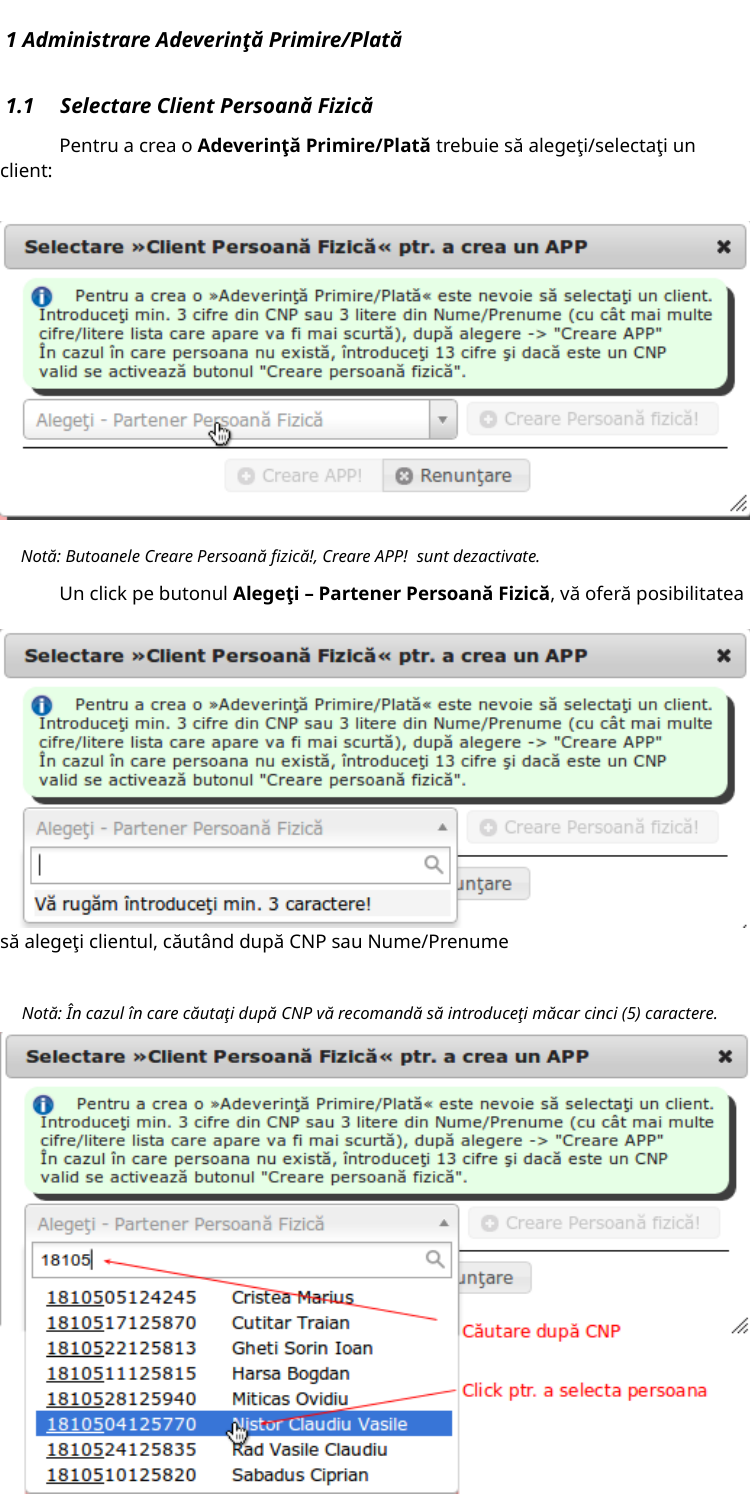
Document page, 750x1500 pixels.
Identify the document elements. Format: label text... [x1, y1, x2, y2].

subtitle Selectare Client Persoană Fizică [0, 91, 750, 119]
text Pentru a crea o Adeverinţă Primire/Plată trebuie să alegeţi/selectaţi un client: [0, 132, 750, 183]
text Notă: Butoanele Creare Persoană fizică!, Creare APP! sunt dezactivate. [0, 545, 750, 567]
picture [0, 221, 750, 520]
text să alegeţi clientul, căutând după CNP sau Nume/Prenume [0, 928, 750, 953]
picture [0, 1032, 750, 1494]
subtitle Administrare Adeverinţă Primire/Plată [0, 25, 750, 53]
picture [0, 629, 750, 928]
text Un click pe butonul Alegeţi – Partener Persoană Fizică, vă oferă posibilitatea [0, 580, 750, 629]
text Notă: În cazul în care căutaţi după CNP vă recomandă să introduceţi măcar cinci (5) caractere. [0, 1001, 750, 1024]
